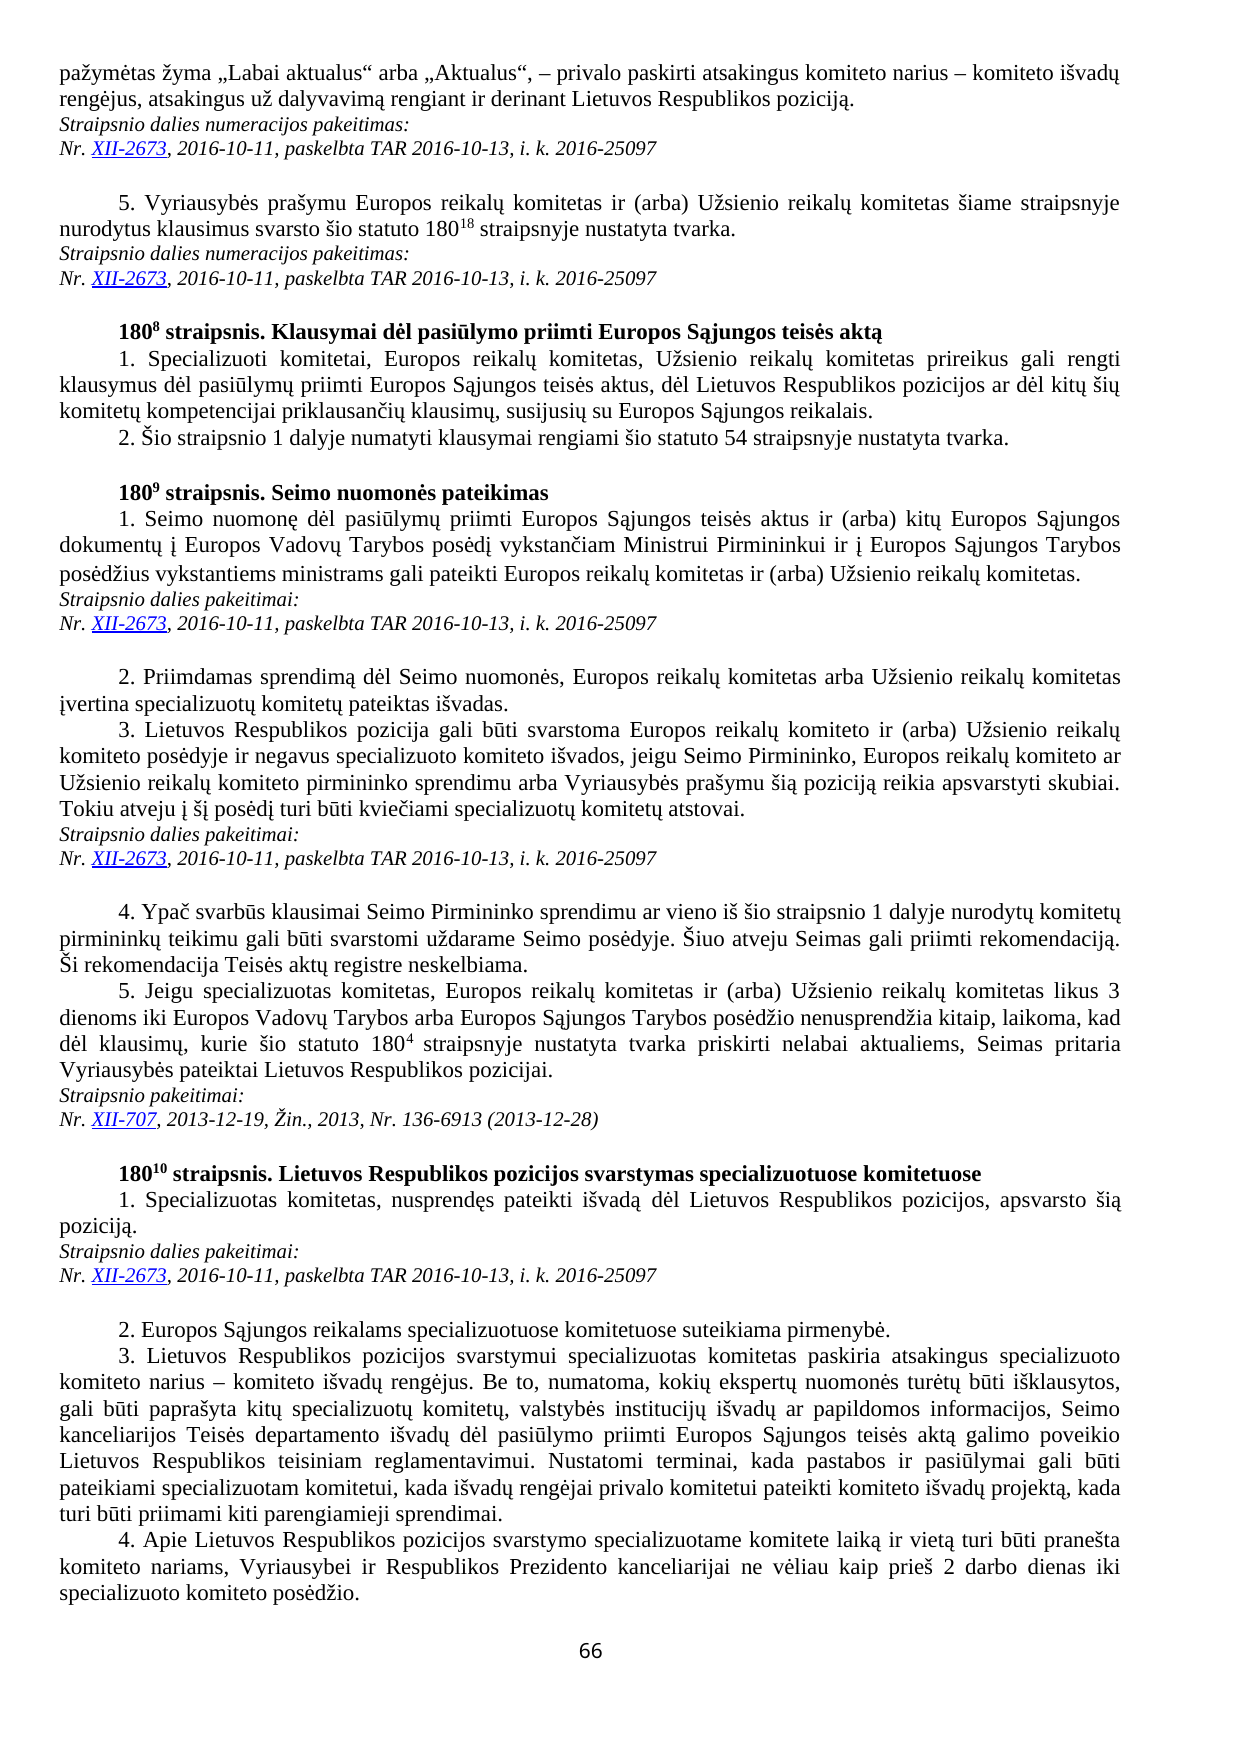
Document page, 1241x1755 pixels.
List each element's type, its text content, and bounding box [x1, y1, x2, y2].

text 1808 straipsnis. Klausymai dėl pasiūlymo priimti Europos Sąjungos teisės aktą [59, 318, 1122, 344]
text Straipsnio dalies numeracijos pakeitimas: [59, 241, 1122, 265]
text 5. Jeigu specializuotas komitetas, Europos reikalų komitetas ir (arba) Užsienio reikalų komitetas likus 3 dienoms iki Europos Vadovų Tarybos arba Europos Sąjungos Tarybos posėdžio nenusprendžia kitaip, laikoma, kad dėl klausimų, kurie šio statuto 1804 straipsnyje nustatyta tvarka priskirti nelabai aktualiems, Seimas pritaria Vyriausybės pateiktai Lietuvos Respublikos pozicijai. [59, 977, 1122, 1083]
text pažymėtas žyma „Labai aktualus“ arba „Aktualus“, – privalo paskirti atsakingus komiteto narius – komiteto išvadų rengėjus, atsakingus už dalyvavimą rengiant ir derinant Lietuvos Respublikos poziciją. [59, 59, 1122, 112]
text Nr. XII-2673, 2016-10-11, paskelbta TAR 2016-10-13, i. k. 2016-25097 [59, 1263, 1122, 1287]
text 5. Vyriausybės prašymu Europos reikalų komitetas ir (arba) Užsienio reikalų komitetas šiame straipsnyje nurodytus klausimus svarsto šio statuto 18018 straipsnyje nustatyta tvarka. [59, 189, 1122, 241]
text Straipsnio dalies pakeitimai: [59, 822, 1122, 846]
text 2. Šio straipsnio 1 dalyje numatyti klausymai rengiami šio statuto 54 straipsnyje nustatyta tvarka. [59, 424, 1122, 450]
text Nr. XII-2673, 2016-10-11, paskelbta TAR 2016-10-13, i. k. 2016-25097 [59, 846, 1122, 870]
text Straipsnio dalies pakeitimai: [59, 587, 1122, 611]
text Nr. XII-2673, 2016-10-11, paskelbta TAR 2016-10-13, i. k. 2016-25097 [59, 136, 1122, 160]
text 1. Seimo nuomonę dėl pasiūlymų priimti Europos Sąjungos teisės aktus ir (arba) kitų Europos Sąjungos dokumentų į Europos Vadovų Tarybos posėdį vykstančiam Ministrui Pirmininkui ir į Europos Sąjungos Tarybos posėdžius vykstantiems ministrams gali pateikti Europos reikalų komitetas ir (arba) Užsienio reikalų komitetas. [59, 505, 1122, 587]
text 1. Specializuoti komitetai, Europos reikalų komitetas, Užsienio reikalų komitetas prireikus gali rengti klausymus dėl pasiūlymų priimti Europos Sąjungos teisės aktus, dėl Lietuvos Respublikos pozicijos ar dėl kitų šių komitetų kompetencijai priklausančių klausimų, susijusių su Europos Sąjungos reikalais. [59, 344, 1122, 424]
text Nr. XII-2673, 2016-10-11, paskelbta TAR 2016-10-13, i. k. 2016-25097 [59, 265, 1122, 289]
text 2. Priimdamas sprendimą dėl Seimo nuomonės, Europos reikalų komitetas arba Užsienio reikalų komitetas įvertina specializuotų komitetų pateiktas išvadas. [59, 663, 1122, 716]
text Straipsnio pakeitimai: [59, 1083, 1122, 1107]
text Nr. XII-2673, 2016-10-11, paskelbta TAR 2016-10-13, i. k. 2016-25097 [59, 611, 1122, 635]
text 18010 straipsnis. Lietuvos Respublikos pozicijos svarstymas specializuotuose komitetuose [59, 1160, 1122, 1186]
text 2. Europos Sąjungos reikalams specializuotuose komitetuose suteikiama pirmenybė. [59, 1316, 1122, 1342]
text 3. Lietuvos Respublikos pozicija gali būti svarstoma Europos reikalų komiteto ir (arba) Užsienio reikalų komiteto posėdyje ir negavus specializuoto komiteto išvados, jeigu Seimo Pirmininko, Europos reikalų komiteto ar Užsienio reikalų komiteto pirmininko sprendimu arba Vyriausybės prašymu šią poziciją reikia apsvarstyti skubiai. Tokiu atveju į šį posėdį turi būti kviečiami specializuotų komitetų atstovai. [59, 716, 1122, 822]
text Straipsnio dalies pakeitimai: [59, 1239, 1122, 1263]
text Nr. XII-707, 2013-12-19, Žin., 2013, Nr. 136-6913 (2013-12-28) [59, 1107, 1122, 1131]
text 1809 straipsnis. Seimo nuomonės pateikimas [59, 479, 1122, 505]
text 3. Lietuvos Respublikos pozicijos svarstymui specializuotas komitetas paskiria atsakingus specializuoto komiteto narius – komiteto išvadų rengėjus. Be to, numatoma, kokių ekspertų nuomonės turėtų būti išklausytos, gali būti paprašyta kitų specializuotų komitetų, valstybės institucijų išvadų ar papildomos informacijos, Seimo kanceliarijos Teisės departamento išvadų dėl pasiūlymo priimti Europos Sąjungos teisės aktą galimo poveikio Lietuvos Respublikos teisiniam reglamentavimui. Nustatomi terminai, kada pastabos ir pasiūlymai gali būti pateikiami specializuotam komitetui, kada išvadų rengėjai privalo komitetui pateikti komiteto išvadų projektą, kada turi būti priimami kiti parengiamieji sprendimai. [59, 1342, 1122, 1527]
text 1. Specializuotas komitetas, nusprendęs pateikti išvadą dėl Lietuvos Respublikos pozicijos, apsvarsto šią poziciją. [59, 1186, 1122, 1239]
text 4. Apie Lietuvos Respublikos pozicijos svarstymo specializuotame komitete laiką ir vietą turi būti pranešta komiteto nariams, Vyriausybei ir Respublikos Prezidento kanceliarijai ne vėliau kaip prieš 2 darbo dienas iki specializuoto komiteto posėdžio. [59, 1527, 1122, 1606]
text Straipsnio dalies numeracijos pakeitimas: [59, 112, 1122, 136]
text 4. Ypač svarbūs klausimai Seimo Pirmininko sprendimu ar vieno iš šio straipsnio 1 dalyje nurodytų komitetų pirmininkų teikimu gali būti svarstomi uždarame Seimo posėdyje. Šiuo atveju Seimas gali priimti rekomendaciją. Ši rekomendacija Teisės aktų registre neskelbiama. [59, 898, 1122, 977]
